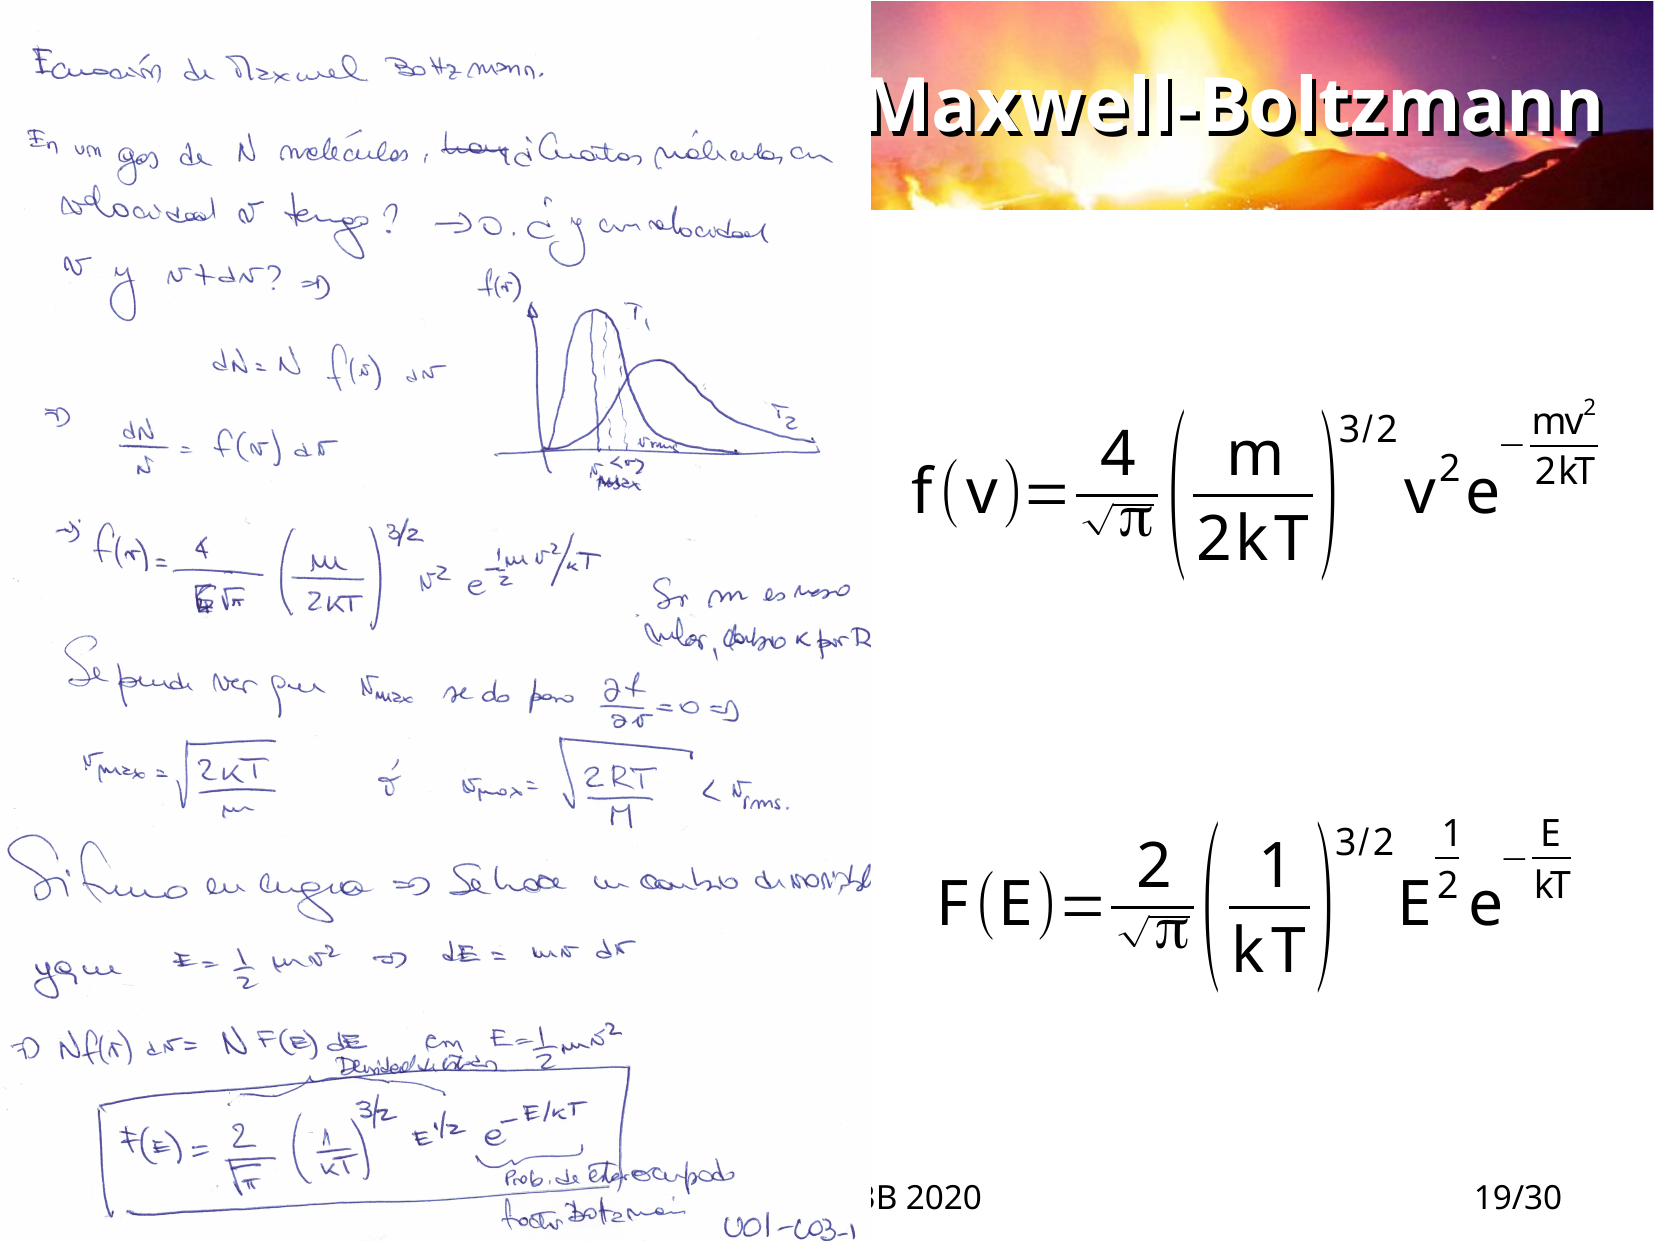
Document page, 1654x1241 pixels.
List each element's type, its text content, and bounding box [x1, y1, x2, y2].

chart [930, 810, 1579, 998]
title Maxwell-Boltzmann [871, 15, 1606, 191]
chart [903, 393, 1606, 586]
picture [0, 0, 1654, 1241]
